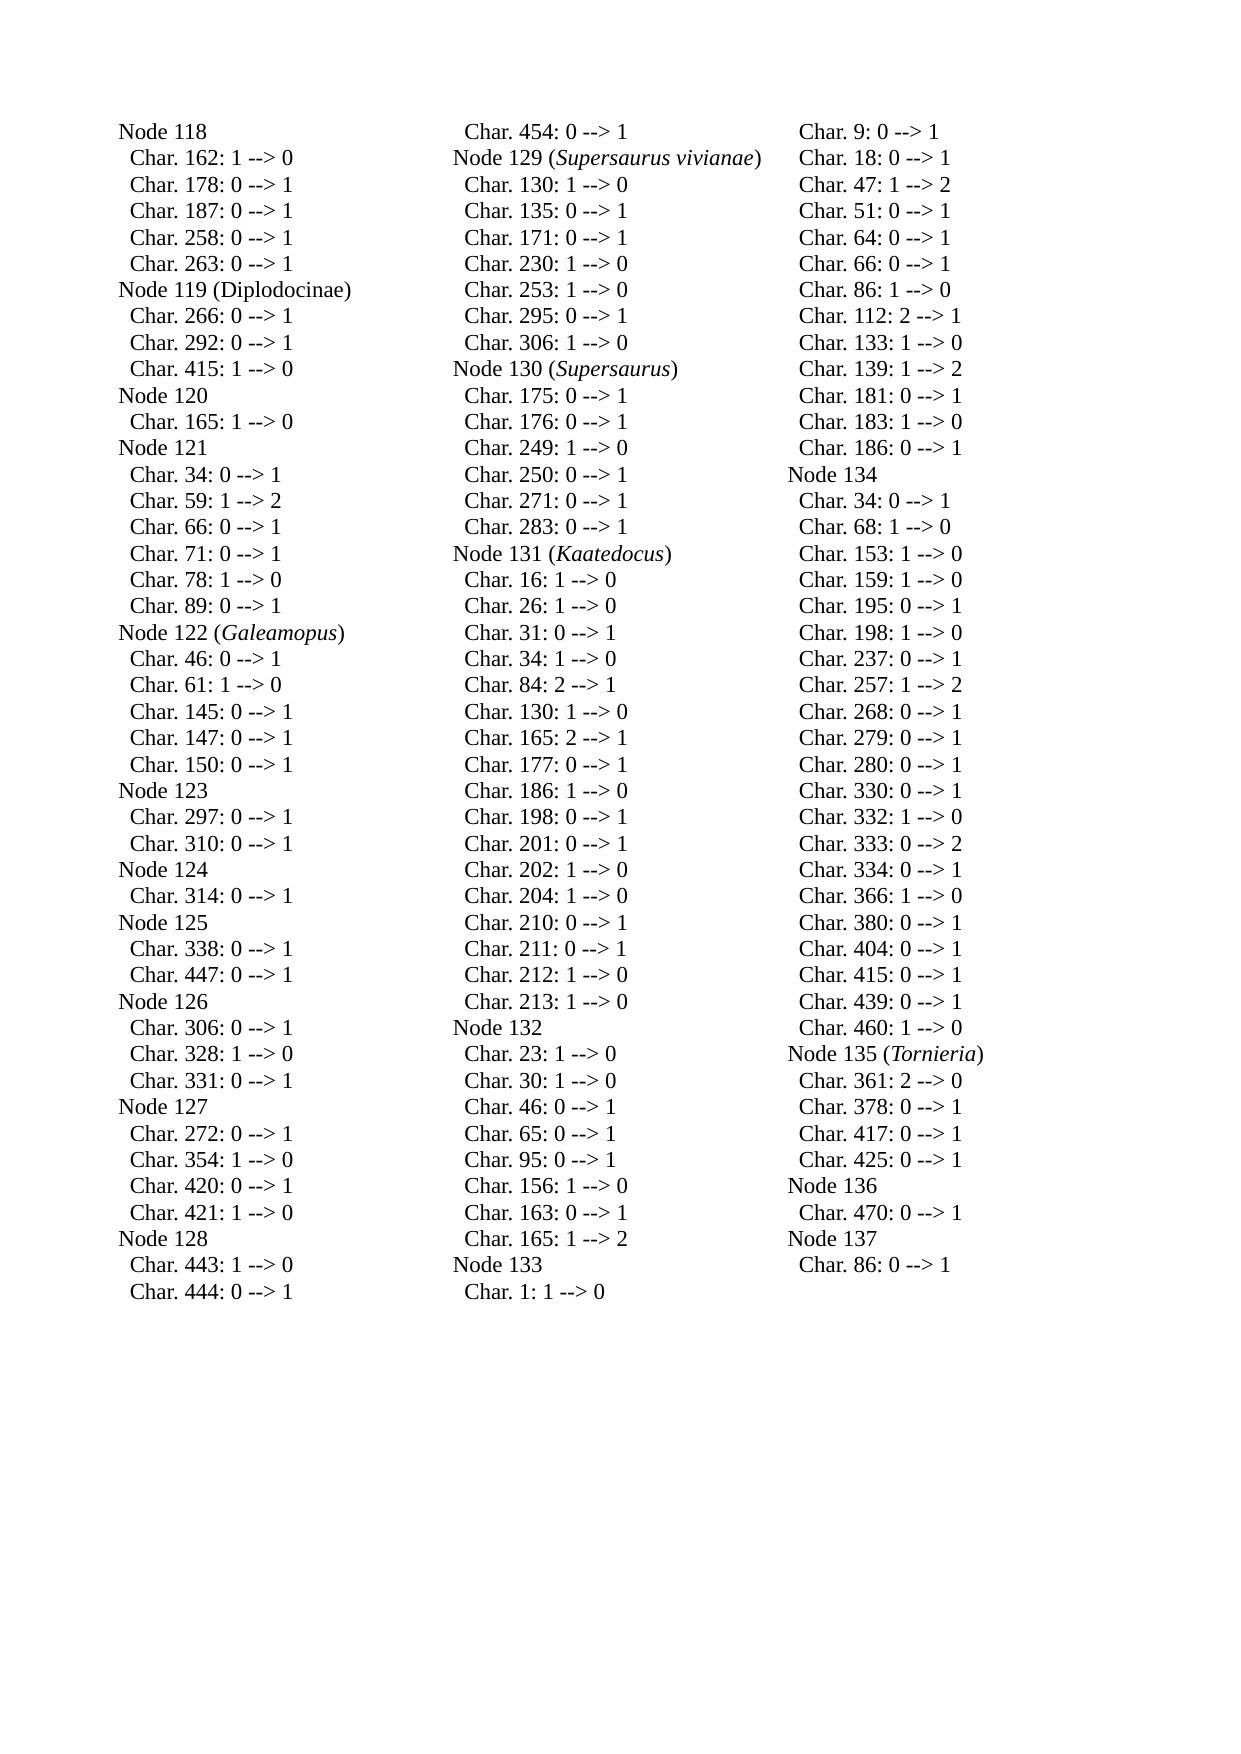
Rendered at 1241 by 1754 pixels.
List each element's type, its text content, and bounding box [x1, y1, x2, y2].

text Char. 198: 1 --> 0 [787, 619, 1122, 645]
text Char. 263: 0 --> 1 [118, 250, 453, 276]
text Char. 46: 0 --> 1 [118, 645, 453, 672]
text Char. 404: 0 --> 1 [787, 935, 1122, 961]
text Node 120 [118, 382, 453, 408]
text Char. 16: 1 --> 0 [453, 566, 787, 592]
text Node 136 [787, 1172, 1122, 1199]
text Char. 366: 1 --> 0 [787, 882, 1122, 909]
text Char. 163: 0 --> 1 [453, 1199, 787, 1225]
text Char. 176: 0 --> 1 [453, 408, 787, 434]
text Char. 444: 0 --> 1 [118, 1278, 453, 1304]
text Char. 177: 0 --> 1 [453, 751, 787, 777]
text Char. 26: 1 --> 0 [453, 592, 787, 619]
text Char. 211: 0 --> 1 [453, 935, 787, 961]
text Char. 139: 1 --> 2 [787, 355, 1122, 382]
text Char. 380: 0 --> 1 [787, 909, 1122, 935]
text Char. 195: 0 --> 1 [787, 592, 1122, 619]
text Char. 354: 1 --> 0 [118, 1146, 453, 1172]
text Char. 213: 1 --> 0 [453, 988, 787, 1014]
text Char. 328: 1 --> 0 [118, 1041, 453, 1067]
text Char. 51: 0 --> 1 [787, 197, 1122, 223]
text Char. 34: 0 --> 1 [787, 487, 1122, 513]
text Char. 156: 1 --> 0 [453, 1172, 787, 1199]
text Char. 130: 1 --> 0 [453, 171, 787, 197]
text Char. 201: 0 --> 1 [453, 830, 787, 856]
text Char. 165: 1 --> 0 [118, 408, 453, 434]
text Node 127 [118, 1093, 453, 1119]
text Node 128 [118, 1225, 453, 1251]
text Node 135 (Tornieria) [787, 1041, 1122, 1067]
text Char. 34: 1 --> 0 [453, 645, 787, 672]
text Char. 68: 1 --> 0 [787, 513, 1122, 540]
text Char. 66: 0 --> 1 [787, 250, 1122, 276]
text Char. 283: 0 --> 1 [453, 513, 787, 540]
text Char. 250: 0 --> 1 [453, 461, 787, 487]
text Char. 183: 1 --> 0 [787, 408, 1122, 434]
text Char. 237: 0 --> 1 [787, 645, 1122, 672]
text Char. 61: 1 --> 0 [118, 672, 453, 698]
text Char. 297: 0 --> 1 [118, 803, 453, 830]
text Char. 230: 1 --> 0 [453, 250, 787, 276]
text Char. 46: 0 --> 1 [453, 1093, 787, 1119]
text Char. 271: 0 --> 1 [453, 487, 787, 513]
text Char. 71: 0 --> 1 [118, 540, 453, 566]
text Char. 338: 0 --> 1 [118, 935, 453, 961]
text Char. 295: 0 --> 1 [453, 303, 787, 329]
text Char. 112: 2 --> 1 [787, 303, 1122, 329]
text Char. 333: 0 --> 2 [787, 830, 1122, 856]
text Char. 159: 1 --> 0 [787, 566, 1122, 592]
text Node 122 (Galeamopus) [118, 619, 453, 645]
text Char. 280: 0 --> 1 [787, 751, 1122, 777]
text Char. 95: 0 --> 1 [453, 1146, 787, 1172]
text Char. 258: 0 --> 1 [118, 223, 453, 250]
text Char. 443: 1 --> 0 [118, 1251, 453, 1278]
text Char. 66: 0 --> 1 [118, 513, 453, 540]
text Char. 147: 0 --> 1 [118, 724, 453, 751]
text Char. 330: 0 --> 1 [787, 777, 1122, 803]
text Node 132 [453, 1014, 787, 1041]
text Char. 470: 0 --> 1 [787, 1199, 1122, 1225]
text Char. 292: 0 --> 1 [118, 329, 453, 355]
text Char. 310: 0 --> 1 [118, 830, 453, 856]
text Char. 454: 0 --> 1 [453, 118, 787, 144]
text Char. 171: 0 --> 1 [453, 223, 787, 250]
text Node 137 [787, 1225, 1122, 1251]
text Char. 165: 2 --> 1 [453, 724, 787, 751]
text Char. 162: 1 --> 0 [118, 144, 453, 171]
text Char. 257: 1 --> 2 [787, 672, 1122, 698]
text Char. 460: 1 --> 0 [787, 1014, 1122, 1041]
text Node 121 [118, 434, 453, 461]
text Char. 306: 1 --> 0 [453, 329, 787, 355]
text Char. 212: 1 --> 0 [453, 961, 787, 988]
text Char. 447: 0 --> 1 [118, 961, 453, 988]
text Char. 133: 1 --> 0 [787, 329, 1122, 355]
text Char. 86: 1 --> 0 [787, 276, 1122, 303]
text Char. 23: 1 --> 0 [453, 1041, 787, 1067]
text Node 119 (Diplodocinae) [118, 276, 453, 303]
text Char. 361: 2 --> 0 [787, 1067, 1122, 1093]
text Char. 266: 0 --> 1 [118, 303, 453, 329]
text Char. 439: 0 --> 1 [787, 988, 1122, 1014]
text Node 124 [118, 856, 453, 882]
text Char. 9: 0 --> 1 [787, 118, 1122, 144]
text Node 118 [118, 118, 453, 144]
text Char. 47: 1 --> 2 [787, 171, 1122, 197]
text Char. 78: 1 --> 0 [118, 566, 453, 592]
text Char. 65: 0 --> 1 [453, 1119, 787, 1146]
text Char. 415: 0 --> 1 [787, 961, 1122, 988]
text Char. 150: 0 --> 1 [118, 751, 453, 777]
text Node 133 [453, 1251, 787, 1278]
text Char. 332: 1 --> 0 [787, 803, 1122, 830]
text Char. 421: 1 --> 0 [118, 1199, 453, 1225]
text Char. 279: 0 --> 1 [787, 724, 1122, 751]
text Char. 34: 0 --> 1 [118, 461, 453, 487]
text Char. 84: 2 --> 1 [453, 672, 787, 698]
text Node 123 [118, 777, 453, 803]
text Char. 378: 0 --> 1 [787, 1093, 1122, 1119]
text Char. 64: 0 --> 1 [787, 223, 1122, 250]
text Char. 187: 0 --> 1 [118, 197, 453, 223]
text Char. 204: 1 --> 0 [453, 882, 787, 909]
text Char. 425: 0 --> 1 [787, 1146, 1122, 1172]
text Char. 181: 0 --> 1 [787, 382, 1122, 408]
text Char. 420: 0 --> 1 [118, 1172, 453, 1199]
text Node 129 (Supersaurus vivianae) [453, 144, 787, 171]
text Char. 30: 1 --> 0 [453, 1067, 787, 1093]
text Char. 202: 1 --> 0 [453, 856, 787, 882]
text Char. 334: 0 --> 1 [787, 856, 1122, 882]
text Char. 272: 0 --> 1 [118, 1119, 453, 1146]
text Char. 186: 1 --> 0 [453, 777, 787, 803]
text Char. 18: 0 --> 1 [787, 144, 1122, 171]
text Char. 249: 1 --> 0 [453, 434, 787, 461]
text Node 130 (Supersaurus) [453, 355, 787, 382]
text Char. 1: 1 --> 0 [453, 1278, 787, 1304]
text Char. 417: 0 --> 1 [787, 1119, 1122, 1146]
text Node 134 [787, 461, 1122, 487]
text Node 126 [118, 988, 453, 1014]
text Char. 145: 0 --> 1 [118, 698, 453, 724]
text Char. 253: 1 --> 0 [453, 276, 787, 303]
text Char. 130: 1 --> 0 [453, 698, 787, 724]
text Char. 175: 0 --> 1 [453, 382, 787, 408]
text Char. 89: 0 --> 1 [118, 592, 453, 619]
text Char. 210: 0 --> 1 [453, 909, 787, 935]
text Char. 198: 0 --> 1 [453, 803, 787, 830]
text Char. 268: 0 --> 1 [787, 698, 1122, 724]
text Char. 314: 0 --> 1 [118, 882, 453, 909]
text Char. 86: 0 --> 1 [787, 1251, 1122, 1278]
text Char. 165: 1 --> 2 [453, 1225, 787, 1251]
text Char. 31: 0 --> 1 [453, 619, 787, 645]
text Char. 153: 1 --> 0 [787, 540, 1122, 566]
text Node 125 [118, 909, 453, 935]
text Char. 178: 0 --> 1 [118, 171, 453, 197]
text Char. 415: 1 --> 0 [118, 355, 453, 382]
text Char. 186: 0 --> 1 [787, 434, 1122, 461]
text Char. 306: 0 --> 1 [118, 1014, 453, 1041]
text Char. 135: 0 --> 1 [453, 197, 787, 223]
text Node 131 (Kaatedocus) [453, 540, 787, 566]
text Char. 59: 1 --> 2 [118, 487, 453, 513]
text Char. 331: 0 --> 1 [118, 1067, 453, 1093]
